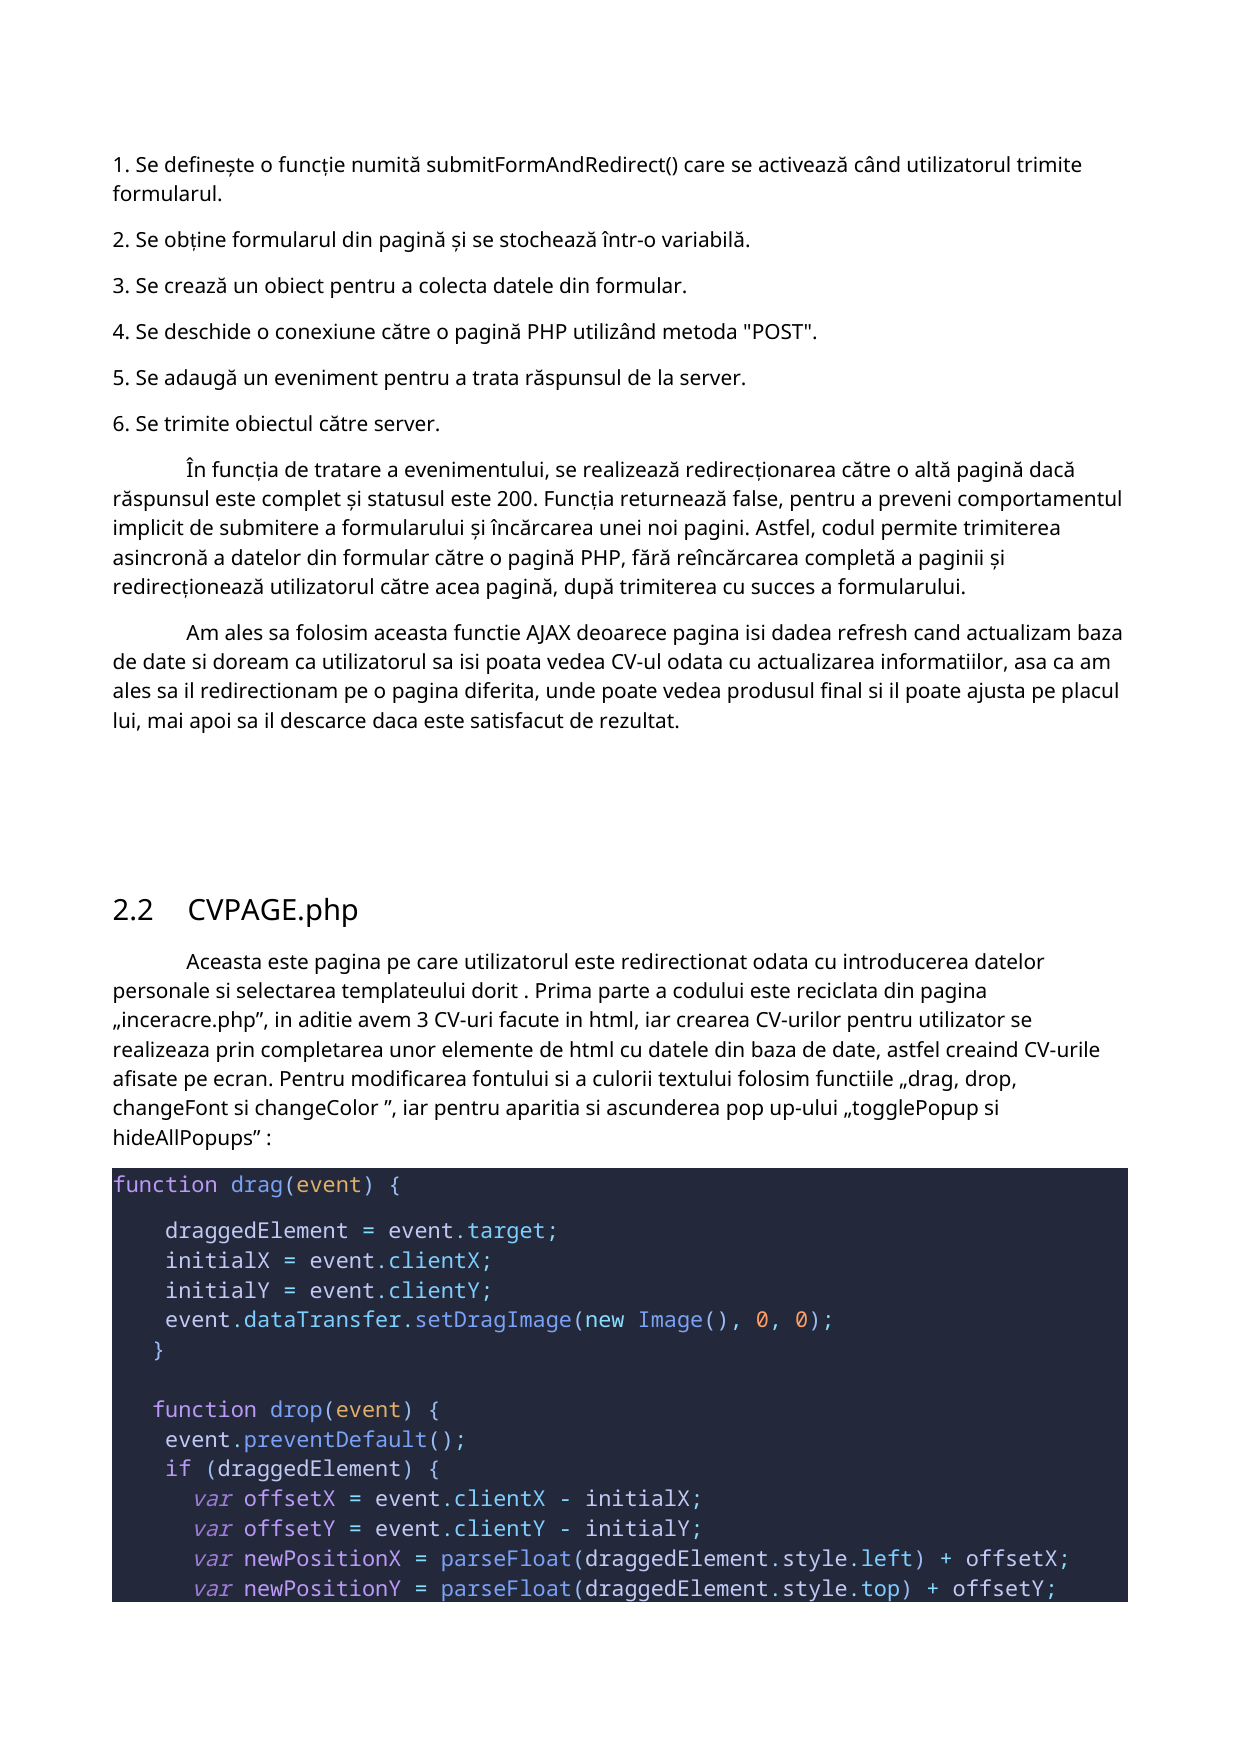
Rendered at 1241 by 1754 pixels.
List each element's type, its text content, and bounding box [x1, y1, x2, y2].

text var newPositionY = parseFloat(draggedElement.style.top) + offsetY; [112, 1572, 1128, 1602]
text Am ales sa folosim aceasta functie AJAX deoarece pagina isi dadea refresh cand actualizam baza de date si doream ca utilizatorul sa isi poata vedea CV-ul odata cu actualizarea informatiilor, asa ca am ales sa il redirectionam pe o pagina diferita, unde poate vedea produsul final si il poate ajusta pe placul lui, mai apoi sa il descarce daca este satisfacut de rezultat. [112, 618, 1128, 734]
text var newPositionX = parseFloat(draggedElement.style.left) + offsetX; [112, 1543, 1128, 1572]
text function drag(event) { [112, 1168, 1128, 1198]
text event.preventDefault(); [112, 1423, 1128, 1453]
text În funcția de tratare a evenimentului, se realizează redirecționarea către o altă pagină dacă răspunsul este complet și statusul este 200. Funcția returnează false, pentru a preveni comportamentul implicit de submitere a formularului și încărcarea unei noi pagini. Astfel, codul permite trimiterea asincronă a datelor din formular către o pagină PHP, fără reîncărcarea completă a paginii și redirecționează utilizatorul către acea pagină, după trimiterea cu succes a formularului. [112, 455, 1128, 600]
text 3. Se crează un obiect pentru a colecta datele din formular. [112, 271, 1128, 299]
text initialX = event.clientX; [112, 1245, 1128, 1274]
text var offsetX = event.clientX - initialX; [112, 1483, 1128, 1513]
text 4. Se deschide o conexiune către o pagină PHP utilizând metoda "POST". [112, 317, 1128, 346]
text function drop(event) { [112, 1394, 1128, 1423]
text 1. Se definește o funcție numită submitFormAndRedirect() care se activează când utilizatorul trimite formularul. [112, 150, 1128, 208]
text if (draggedElement) { [112, 1453, 1128, 1483]
text Aceasta este pagina pe care utilizatorul este redirectionat odata cu introducerea datelor personale si selectarea templateului dorit . Prima parte a codului este reciclata din pagina „inceracre.php”, in aditie avem 3 CV-uri facute in html, iar crearea CV-urilor pentru utilizator se realizeaza prin completarea unor elemente de html cu datele din baza de date, astfel creaind CV-urile afisate pe ecran. Pentru modificarea fontului si a culorii textului folosim functiile „drag, drop, changeFont si changeColor ”, iar pentru aparitia si ascunderea pop up-ului „togglePopup si hideAllPopups” : [112, 947, 1128, 1151]
text } [112, 1334, 1128, 1364]
text 5. Se adaugă un eveniment pentru a trata răspunsul de la server. [112, 363, 1128, 391]
text event.dataTransfer.setDragImage(new Image(), 0, 0); [112, 1304, 1128, 1334]
list CVPAGE.php [112, 889, 1128, 929]
text draggedElement = event.target; [112, 1215, 1128, 1245]
text 6. Se trimite obiectul către server. [112, 409, 1128, 437]
text 2. Se obține formularul din pagină și se stochează într-o variabilă. [112, 225, 1128, 254]
text initialY = event.clientY; [112, 1274, 1128, 1304]
text var offsetY = event.clientY - initialY; [112, 1513, 1128, 1543]
